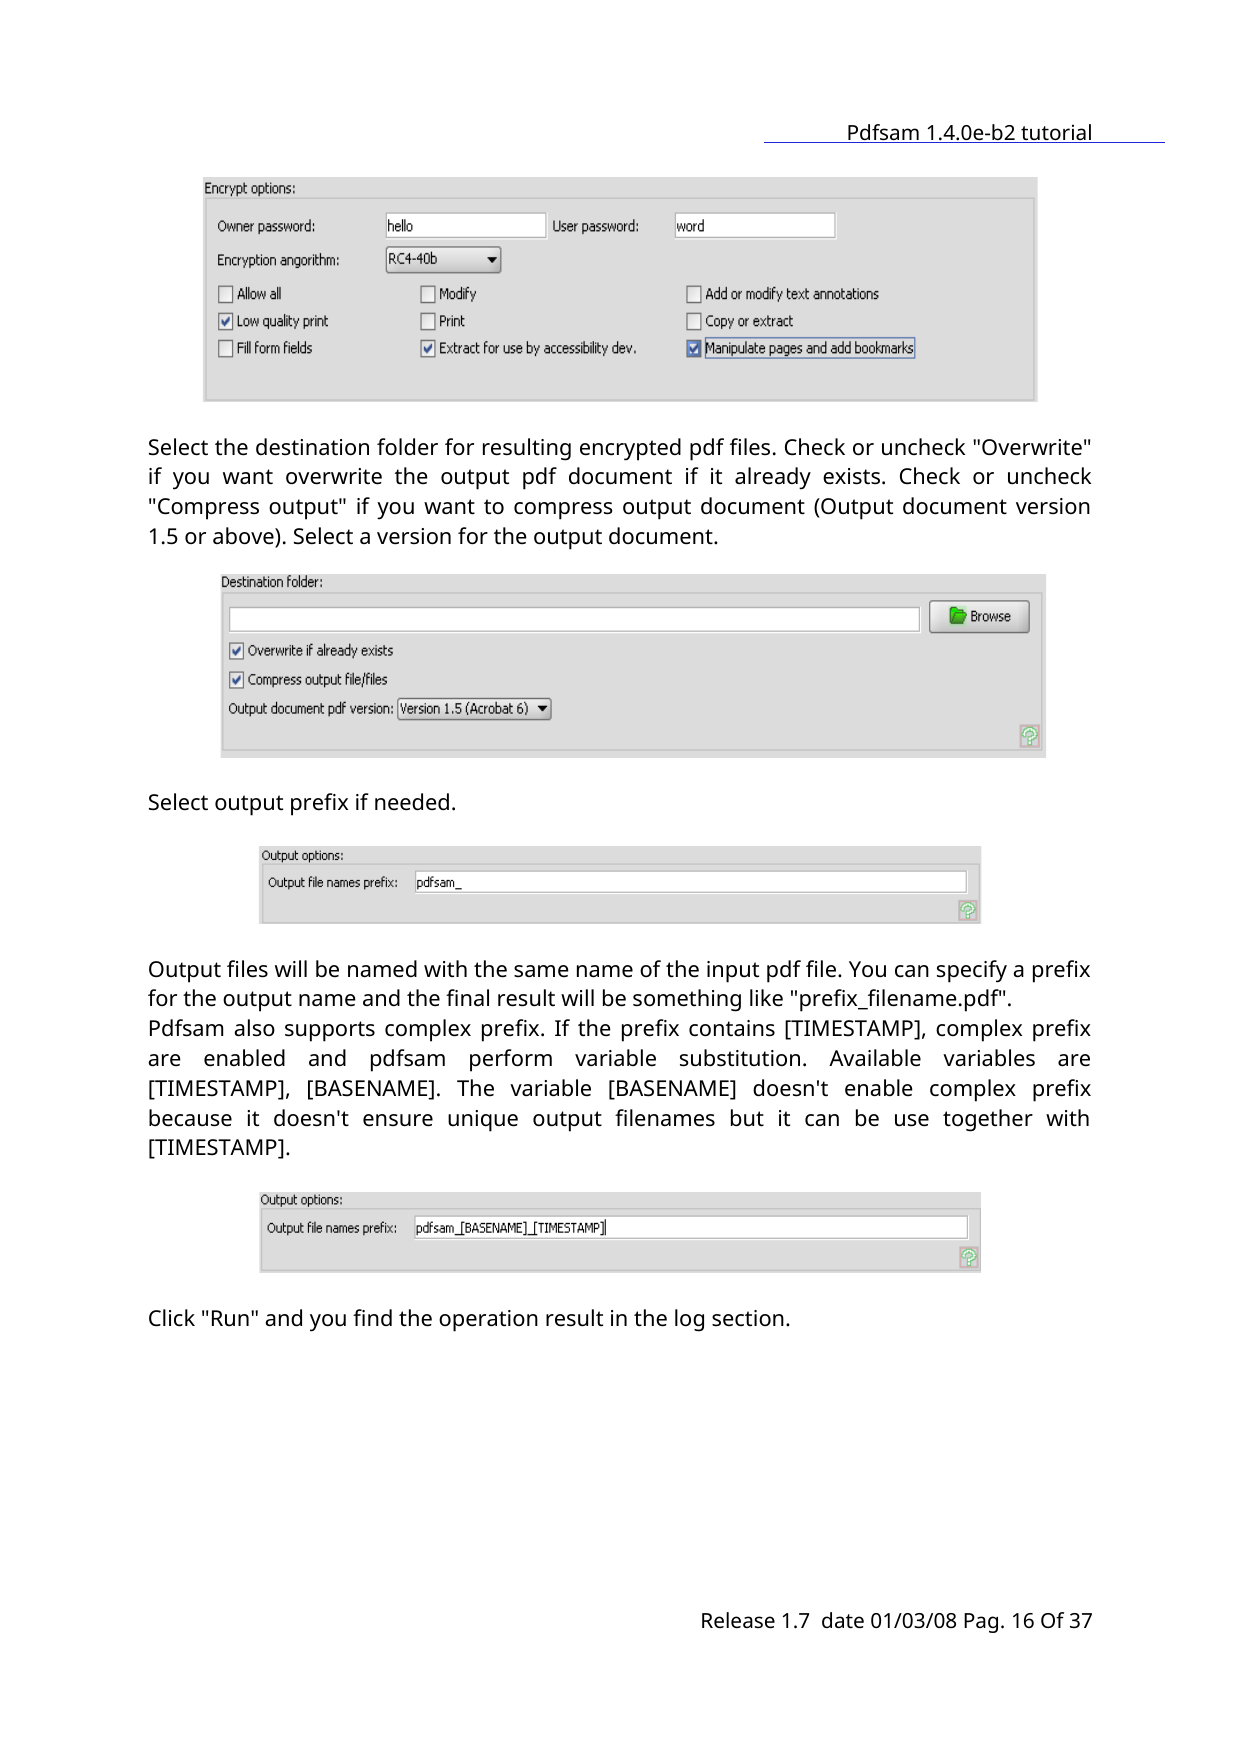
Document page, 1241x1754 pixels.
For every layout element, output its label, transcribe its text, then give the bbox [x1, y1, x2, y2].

text Select the destination folder for resulting encrypted pdf files. Check or uncheck "Overwrite" if you want overwrite the output pdf document if it already exists. Check or uncheck "Compress output" if you want to compress output document (Output document version 1.5 or above). Select a version for the output document. [148, 431, 1093, 551]
text Select output prefix if needed. [148, 787, 1093, 817]
text Output files will be named with the same name of the input pdf file. You can specify a prefix for the output name and the final result will be something like "prefix_filename.pdf". [148, 954, 1093, 1013]
text Click "Run" and you find the operation result in the log section. [148, 1303, 1093, 1332]
text Pdfsam also supports complex prefix. If the prefix contains [TIMESTAMP], complex prefix are enabled and pdfsam perform variable substitution. Available variables are [TIMESTAMP], [BASENAME]. The variable [BASENAME] doesn't enable complex prefix because it doesn't ensure unique output filenames but it can be use together with [TIMESTAMP]. [148, 1013, 1093, 1162]
